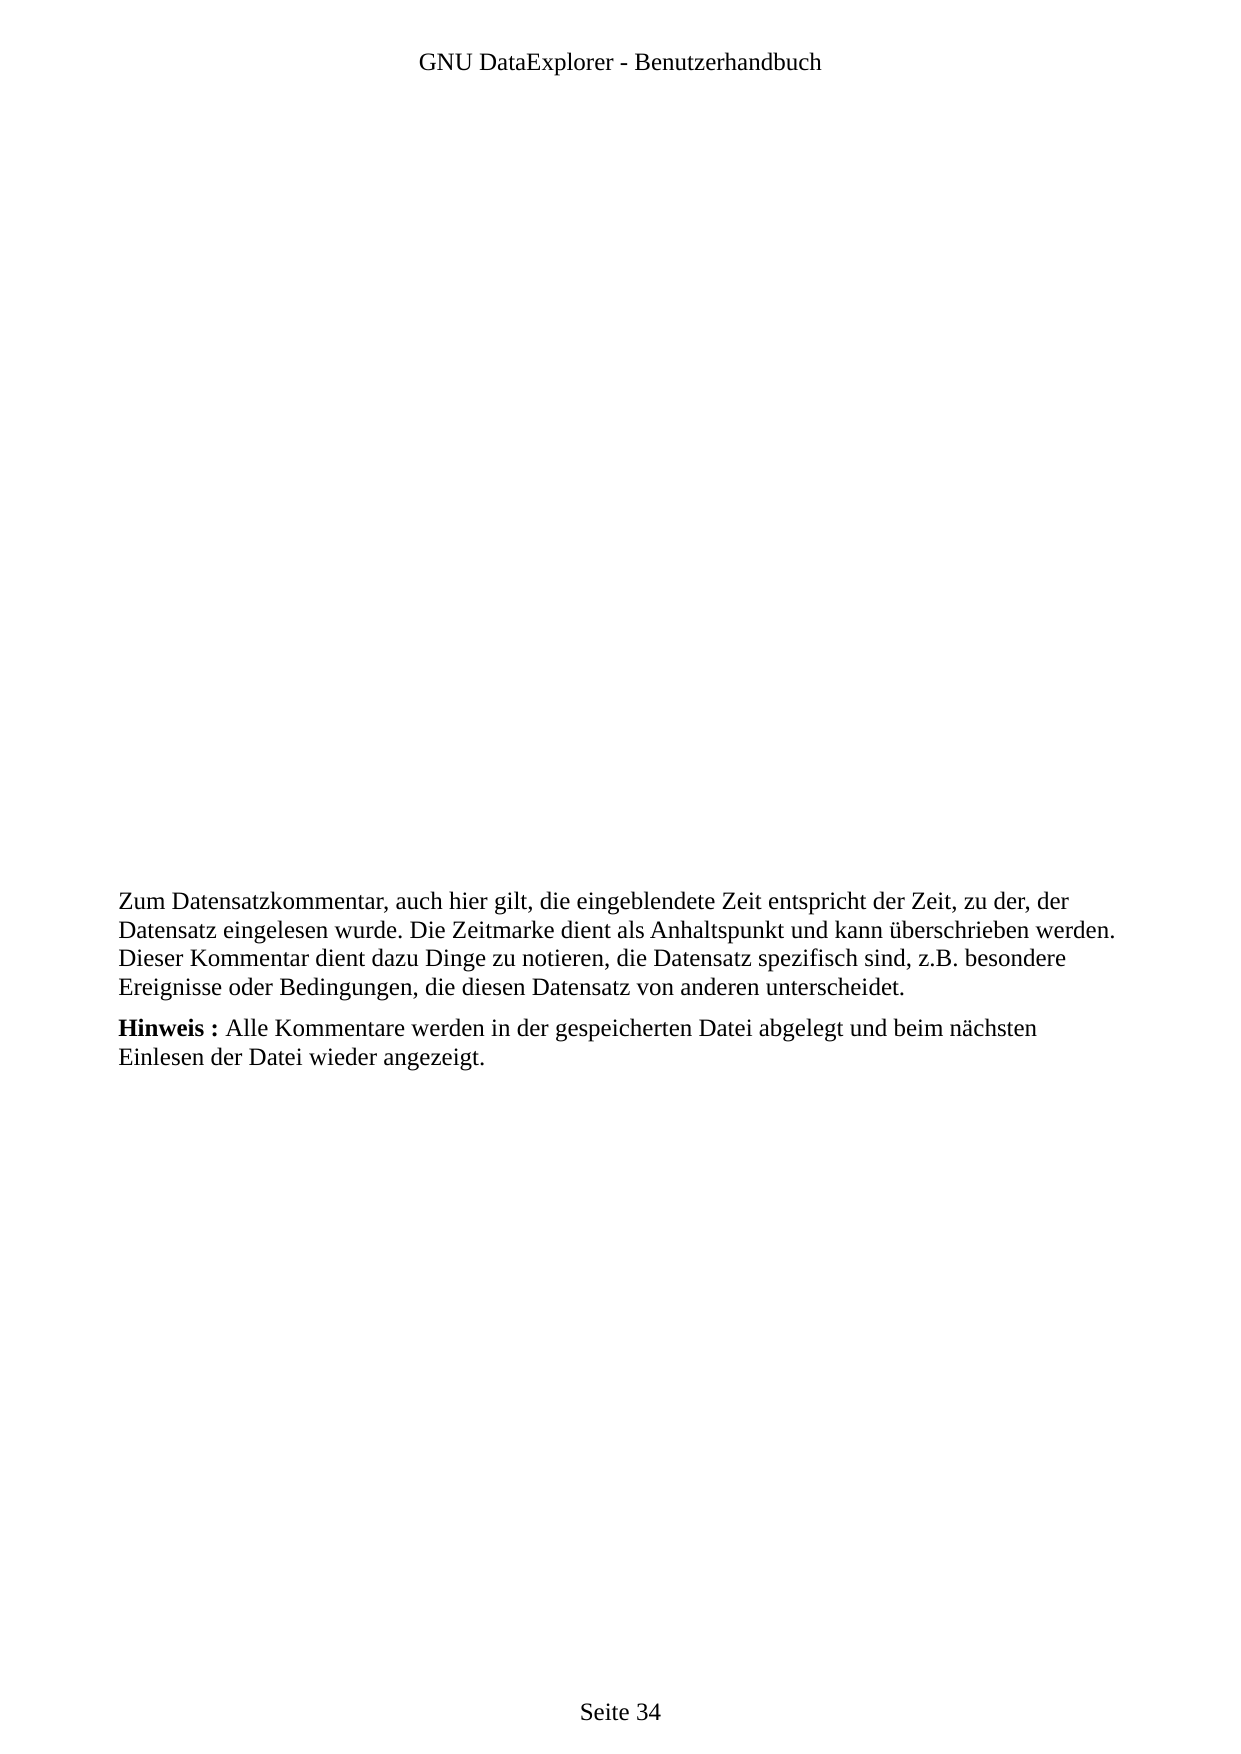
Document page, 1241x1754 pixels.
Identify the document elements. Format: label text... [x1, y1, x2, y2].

text Hinweis : Alle Kommentare werden in der gespeicherten Datei abgelegt und beim nächsten Einlesen der Datei wieder angezeigt. [118, 1013, 1122, 1071]
text Zum Datensatzkommentar, auch hier gilt, die eingeblendete Zeit entspricht der Zeit, zu der, der Datensatz eingelesen wurde. Die Zeitmarke dient als Anhaltspunkt und kann überschrieben werden. Dieser Kommentar dient dazu Dinge zu notieren, die Datensatz spezifisch sind, z.B. besondere Ereignisse oder Bedingungen, die diesen Datensatz von anderen unterscheidet. [118, 886, 1122, 1001]
